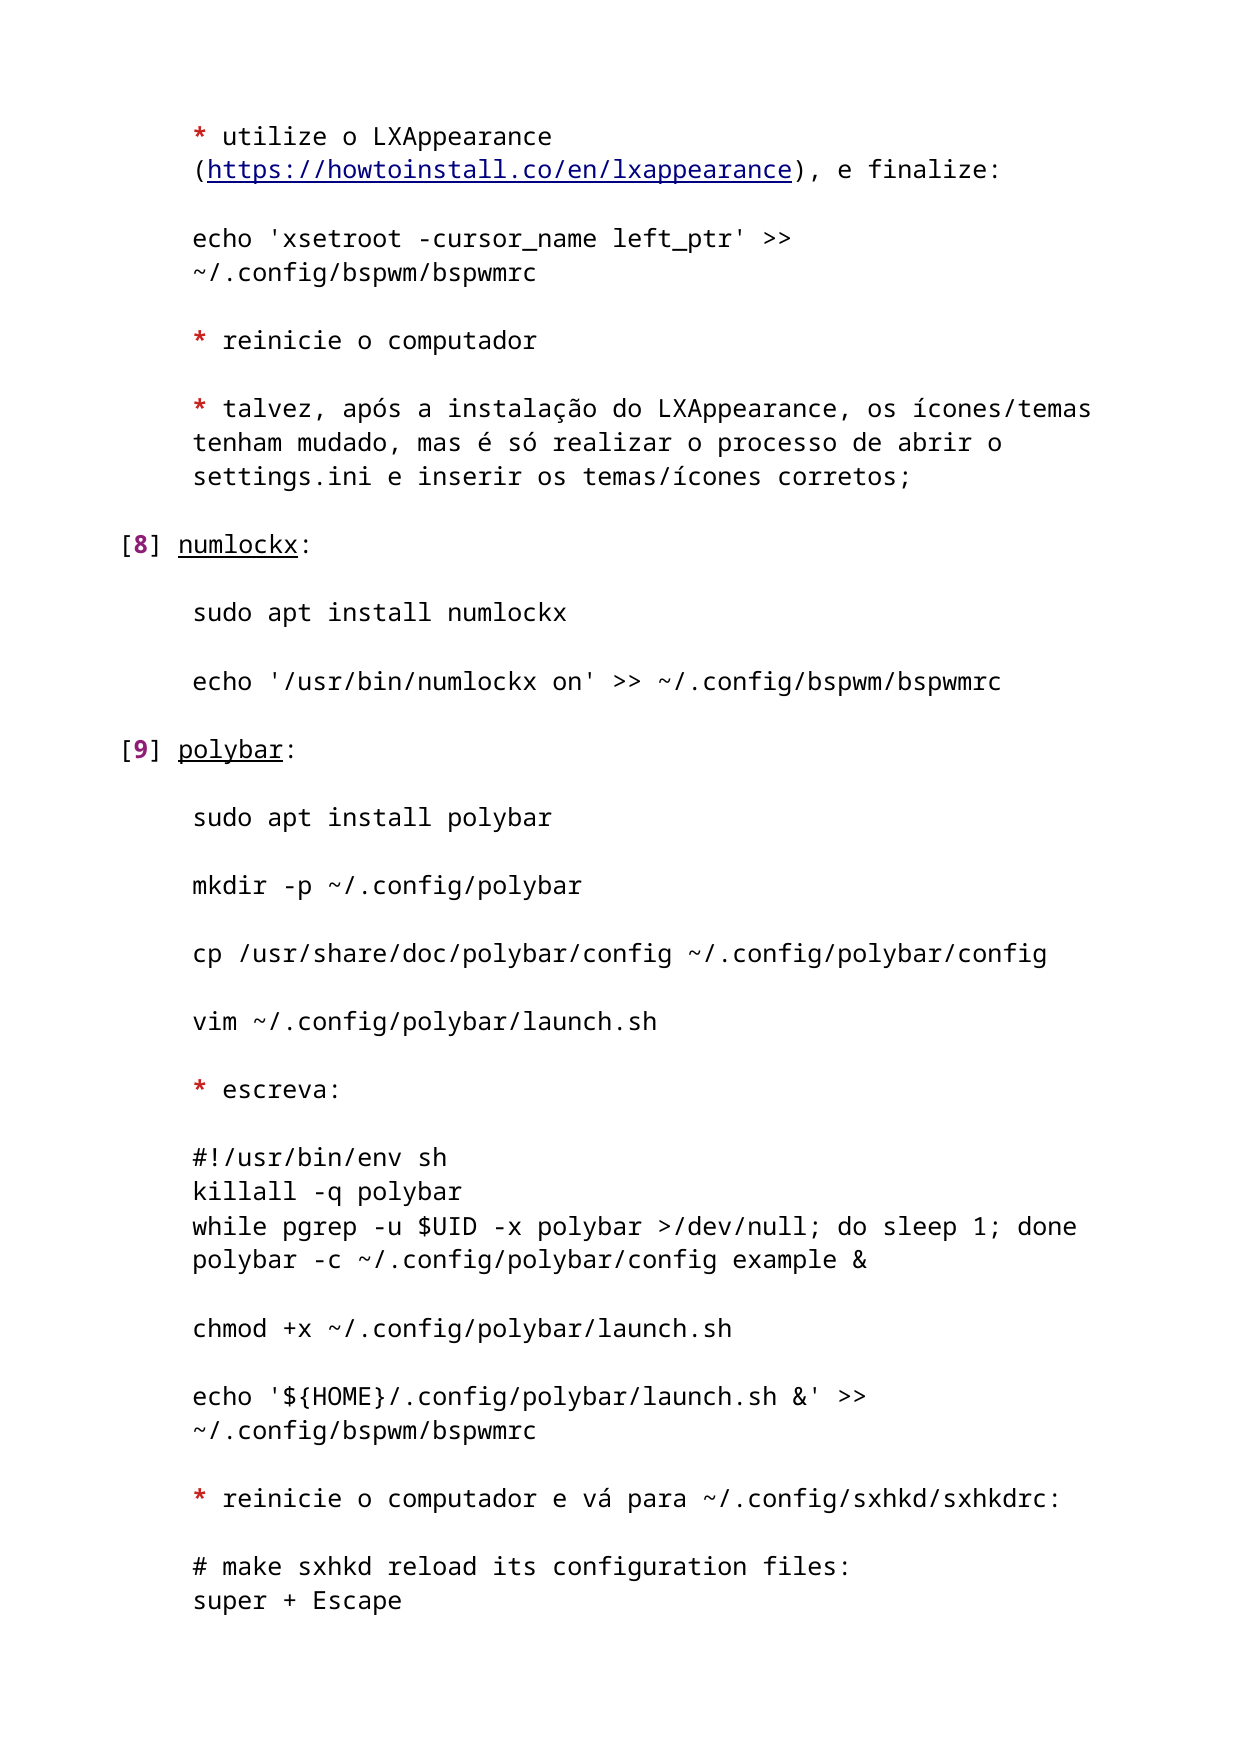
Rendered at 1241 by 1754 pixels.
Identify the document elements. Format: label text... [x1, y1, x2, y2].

text * reinicie o computador e vá para ~/.config/sxhkd/sxhkdrc: [118, 1481, 1122, 1515]
text cp /usr/share/doc/polybar/config ~/.config/polybar/config [118, 936, 1122, 970]
text * utilize o LXAppearance (https://howtoinstall.co/en/lxappearance), e finalize: [118, 118, 1122, 186]
text sudo apt install numlockx [118, 595, 1122, 629]
text polybar -c ~/.config/polybar/config example & [118, 1242, 1122, 1276]
text [9] polybar: [118, 731, 1122, 765]
text * escreva: [118, 1072, 1122, 1106]
text sudo apt install polybar [118, 799, 1122, 833]
text #!/usr/bin/env sh [118, 1140, 1122, 1174]
text * talvez, após a instalação do LXAppearance, os ícones/temas tenham mudado, mas é só realizar o processo de abrir o settings.ini e inserir os temas/ícones corretos; [118, 391, 1122, 493]
text * reinicie o computador [118, 322, 1122, 357]
text echo '/usr/bin/numlockx on' >> ~/.config/bspwm/bspwmrc [118, 663, 1122, 697]
text super + Escape [118, 1583, 1122, 1617]
text mkdir -p ~/.config/polybar [118, 867, 1122, 902]
text echo '${HOME}/.config/polybar/launch.sh &' >> ~/.config/bspwm/bspwmrc [118, 1378, 1122, 1447]
text [8] numlockx: [118, 527, 1122, 561]
text # make sxhkd reload its configuration files: [118, 1549, 1122, 1583]
text killall -q polybar [118, 1174, 1122, 1208]
text while pgrep -u $UID -x polybar >/dev/null; do sleep 1; done [118, 1208, 1122, 1242]
text chmod +x ~/.config/polybar/launch.sh [118, 1310, 1122, 1344]
text echo 'xsetroot -cursor_name left_ptr' >> ~/.config/bspwm/bspwmrc [118, 220, 1122, 288]
text vim ~/.config/polybar/launch.sh [118, 1004, 1122, 1038]
